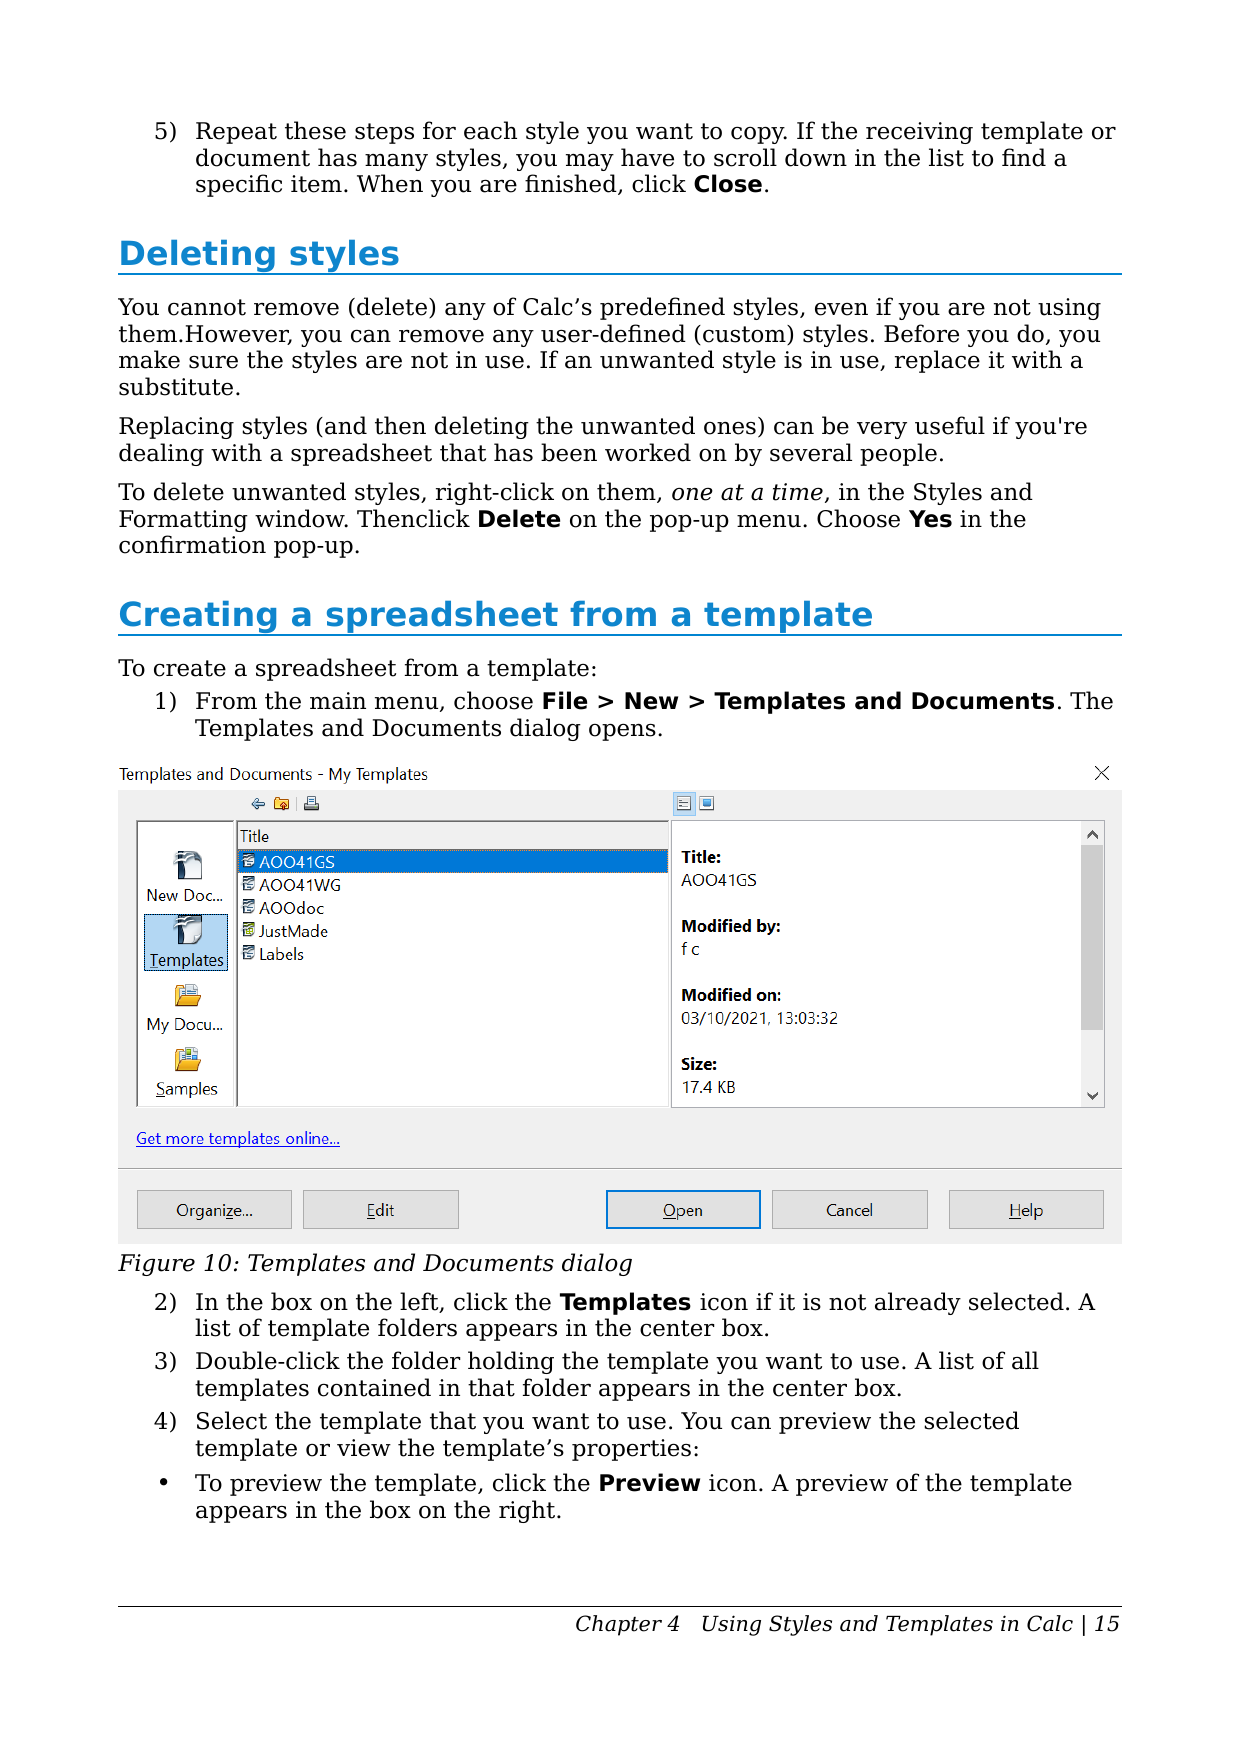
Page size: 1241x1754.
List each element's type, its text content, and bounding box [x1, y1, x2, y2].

text Figure 10: Templates and Documents dialog [118, 1250, 1122, 1276]
subtitle Deleting styles [118, 234, 1122, 273]
list From the main menu, choose File > New > Templates and Documents. The Templates and Documents dialog opens. [177, 688, 1122, 741]
list To preview the template, click the Preview icon. A preview of the template appears in the box on the right. [156, 1468, 1122, 1523]
list In the box on the left, click the Templates icon if it is not already selected. A list of template folders appears in the center box. [177, 1289, 1122, 1342]
text Replacing styles (and then deleting the unwanted ones) can be very useful if you're dealing with a spreadsheet that has been worked on by several people. [118, 413, 1122, 467]
picture [118, 760, 1122, 1244]
list To create a spreadsheet from a template: [118, 655, 1122, 682]
list Select the template that you want to use. You can preview the selected template or view the template’s properties: [177, 1408, 1122, 1461]
text You cannot remove (delete) any of Calc’s predefined styles, even if you are not using them.However, you can remove any user-defined (custom) styles. Before you do, you make sure the styles are not in use. If an unwanted style is in use, replace it with a substitute. [118, 294, 1122, 401]
list Repeat these steps for each style you want to copy. If the receiving template or document has many styles, you may have to scroll down in the list to find a specific item. When you are finished, click Close. [177, 118, 1122, 198]
subtitle Creating a spreadsheet from a template [118, 595, 1122, 634]
text To delete unwanted styles, right-click on them, one at a time, in the Styles and Formatting window. Thenclick Delete on the pop-up menu. Choose Yes in the confirmation pop-up. [118, 479, 1122, 559]
list Double-click the folder holding the template you want to use. A list of all templates contained in that folder appears in the center box. [177, 1348, 1122, 1402]
